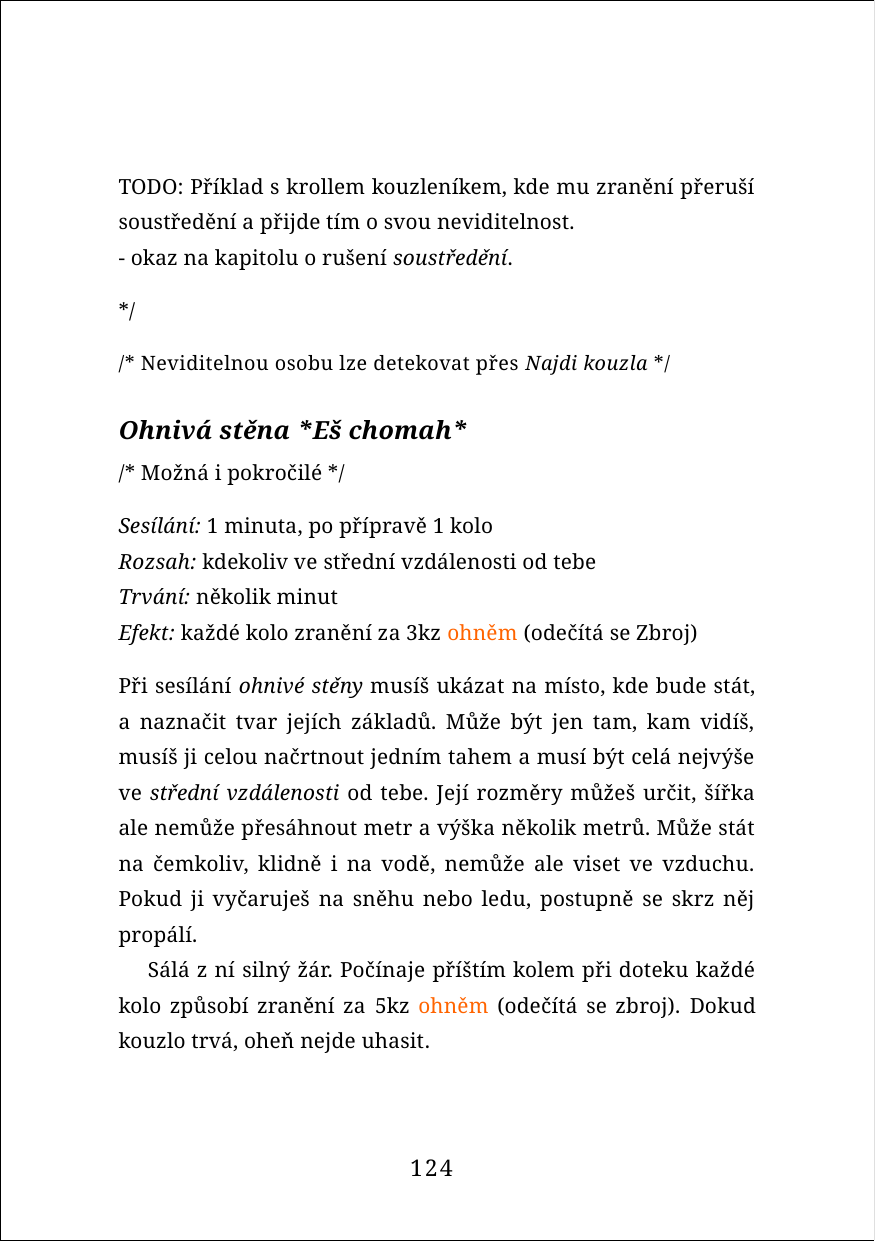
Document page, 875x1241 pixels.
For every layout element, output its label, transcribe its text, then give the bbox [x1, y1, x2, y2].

text Při sesílání ohnivé stěny musíš ukázat na místo, kde bude stát, a naznačit tvar jejích základů. Může být jen tam, kam vidíš, musíš ji celou načrtnout jedním tahem a musí být celá nejvýše ve střední vzdálenosti od tebe. Její rozměry můžeš určit, šířka ale nemůže přesáhnout metr a výška několik metrů. Může stát na čemkoliv, klidně i na vodě, nemůže ale viset ve vzduchu. Pokud ji vyčaruješ na sněhu nebo ledu, postupně se skrz něj propálí. Sálá z ní silný žár. Počínaje příštím kolem při doteku každé kolo způsobí zranění za 5kz ohněm (odečítá se zbroj). Dokud kouzlo trvá, oheň nejde uhasit. [118, 671, 756, 1055]
text TODO: Příklad s krollem kouzleníkem, kde mu zranění přeruší soustředění a přijde tím o svou neviditelnost. - okaz na kapitolu o rušení soustředění. [118, 172, 756, 271]
text */ [118, 296, 756, 324]
text /* Neviditelnou osobu lze detekovat přes Najdi kouzla */ [118, 349, 756, 376]
subtitle Ohnivá stěna *Eš chomah* [118, 412, 756, 446]
text Sesílání: 1 minuta, po přípravě 1 kolo Rozsah: kdekoliv ve střední vzdálenosti od tebe Trvání: několik minut Efekt: každé kolo zranění za 3kz ohněm (odečítá se Zbroj) [118, 511, 756, 646]
text /* Možná i pokročilé */ [118, 458, 756, 487]
